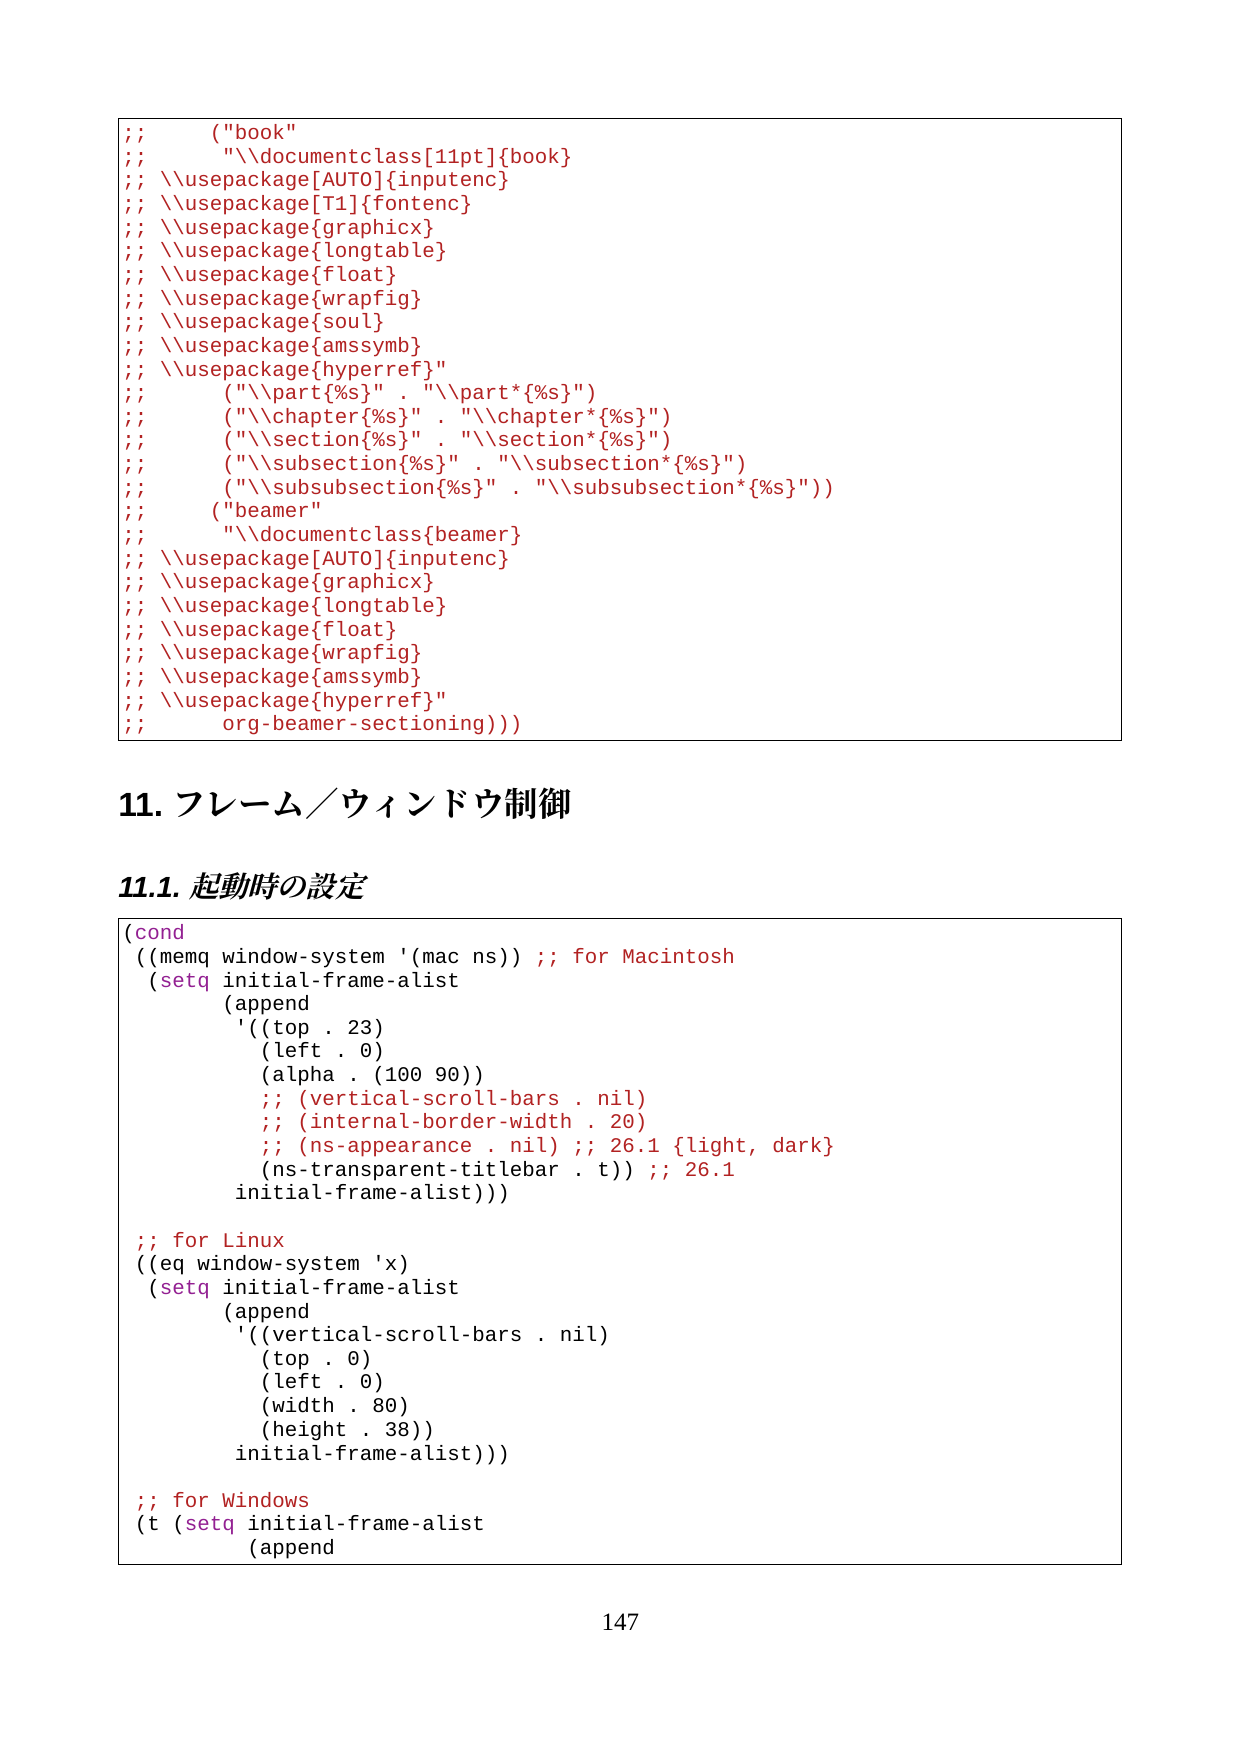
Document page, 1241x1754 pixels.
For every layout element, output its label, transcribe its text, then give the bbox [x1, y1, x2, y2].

text ;; \\usepackage{longtable} [119, 236, 1121, 260]
text (ns-transparent-titlebar . t)) ;; 26.1 [119, 1155, 1121, 1178]
text (setq initial-frame-alist [119, 966, 1121, 989]
subtitle 起動時の設定 [118, 864, 1122, 906]
subtitle フレーム／ウィンドウ制御 [118, 778, 1122, 826]
text ;; (internal-border-width . 20) [119, 1107, 1121, 1131]
text (width . 80) [119, 1391, 1121, 1415]
text (append [119, 989, 1121, 1013]
text ((eq window-system 'x) [119, 1249, 1121, 1273]
text (t (setq initial-frame-alist [119, 1509, 1121, 1533]
text ;; ("\\subsubsection{%s}" . "\\subsubsection*{%s}")) [119, 473, 1121, 496]
text ;; \\usepackage{longtable} [119, 591, 1121, 615]
text ;; (vertical-scroll-bars . nil) [119, 1084, 1121, 1107]
text ;; for Linux [119, 1226, 1121, 1249]
text ;; ("\\part{%s}" . "\\part*{%s}") [119, 378, 1121, 402]
text ;; \\usepackage{float} [119, 615, 1121, 638]
text (left . 0) [119, 1368, 1121, 1391]
text ;; ("\\section{%s}" . "\\section*{%s}") [119, 426, 1121, 449]
text (height . 38)) [119, 1415, 1121, 1438]
text ;; \\usepackage{hyperref}" [119, 686, 1121, 709]
text ;; "\\documentclass{beamer} [119, 520, 1121, 544]
text initial-frame-alist))) [119, 1178, 1121, 1202]
text ;; \\usepackage[AUTO]{inputenc} [119, 544, 1121, 567]
text ;; (ns-appearance . nil) ;; 26.1 {light, dark} [119, 1131, 1121, 1155]
text ;; \\usepackage{wrapfig} [119, 284, 1121, 307]
text ;; \\usepackage{hyperref}" [119, 354, 1121, 378]
text ;; ("book" [119, 119, 1121, 142]
text (append [119, 1297, 1121, 1320]
text ;; \\usepackage{soul} [119, 307, 1121, 331]
text ;; ("beamer" [119, 496, 1121, 520]
text '((top . 23) [119, 1013, 1121, 1037]
text (setq initial-frame-alist [119, 1273, 1121, 1297]
text ;; \\usepackage{wrapfig} [119, 638, 1121, 662]
text (top . 0) [119, 1344, 1121, 1368]
text ;; \\usepackage{amssymb} [119, 331, 1121, 354]
text ;; org-beamer-sectioning))) [119, 709, 1121, 740]
text (cond [119, 919, 1121, 942]
text ;; ("\\chapter{%s}" . "\\chapter*{%s}") [119, 402, 1121, 426]
text (alpha . (100 90)) [119, 1060, 1121, 1084]
text ;; \\usepackage{float} [119, 260, 1121, 284]
text (left . 0) [119, 1037, 1121, 1060]
text ;; "\\documentclass[11pt]{book} [119, 142, 1121, 165]
text ;; ("\\subsection{%s}" . "\\subsection*{%s}") [119, 449, 1121, 473]
text '((vertical-scroll-bars . nil) [119, 1320, 1121, 1344]
text ;; \\usepackage{graphicx} [119, 567, 1121, 591]
text (append [119, 1533, 1121, 1564]
text ((memq window-system '(mac ns)) ;; for Macintosh [119, 942, 1121, 966]
text ;; \\usepackage{amssymb} [119, 662, 1121, 686]
text ;; \\usepackage[T1]{fontenc} [119, 189, 1121, 213]
text initial-frame-alist))) [119, 1438, 1121, 1462]
text ;; for Windows [119, 1486, 1121, 1509]
text ;; \\usepackage{graphicx} [119, 213, 1121, 236]
text ;; \\usepackage[AUTO]{inputenc} [119, 165, 1121, 189]
